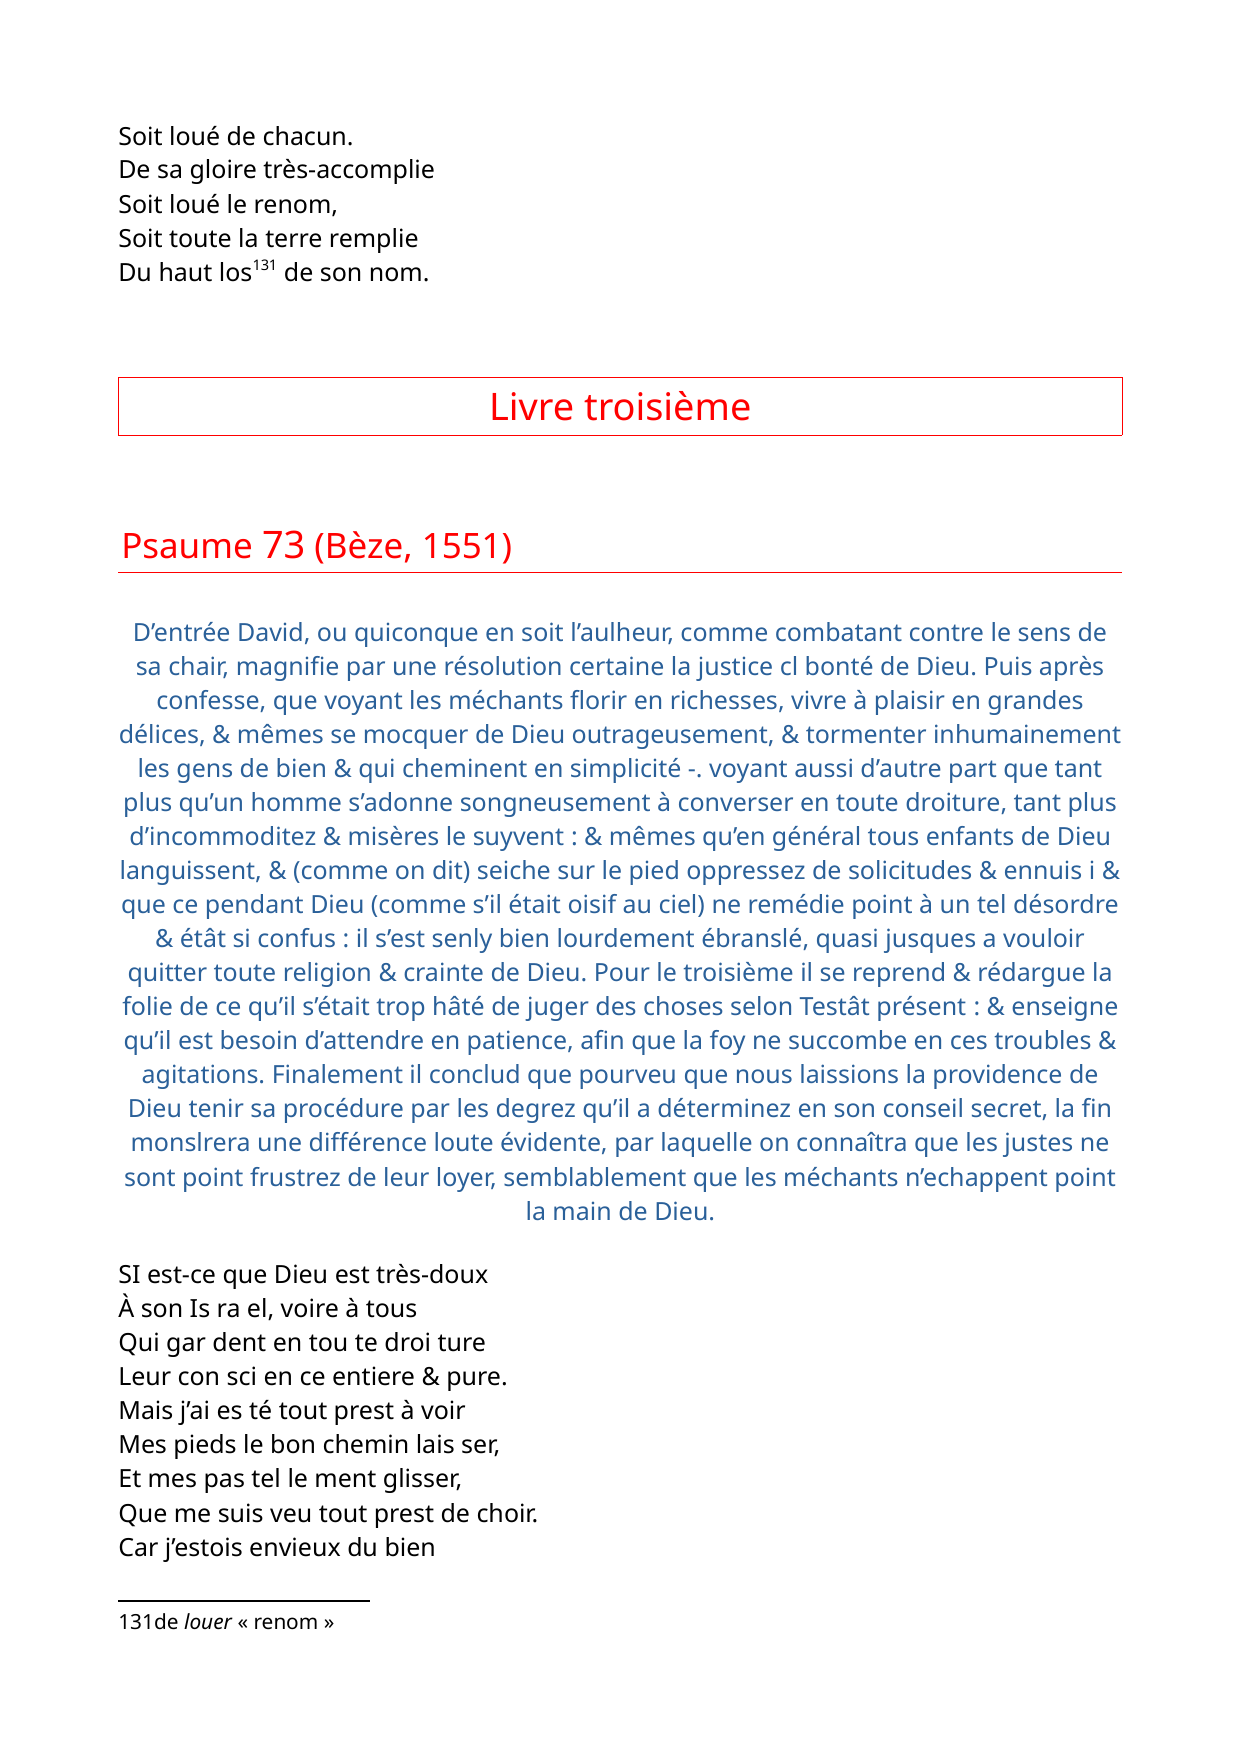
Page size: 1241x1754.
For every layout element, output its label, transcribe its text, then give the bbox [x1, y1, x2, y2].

text De sa gloire très-accomplie [118, 152, 1122, 186]
text Qui gar dent en tou te droi ture [118, 1325, 1122, 1359]
text Mes pieds le bon chemin lais ser, [118, 1427, 1122, 1461]
text À son Is ra el, voire à tous [118, 1291, 1122, 1325]
text Soit loué le renom, [118, 186, 1122, 220]
text Soit toute la terre remplie [118, 220, 1122, 254]
text D’entrée David, ou quiconque en soit l’aulheur, comme combatant contre le sens de sa chair, magnifie par une résolution certaine la justice cl bonté de Dieu. Puis après confesse, que voyant les méchants florir en richesses, vivre à plaisir en grandes délices, & mêmes se mocquer de Dieu outrageusement, & tormenter inhumainement les gens de bien & qui cheminent en simplicité -. voyant aussi d’autre part que tant plus qu’un homme s’adonne songneusement à converser en toute droiture, tant plus d’incommoditez & misères le suyvent : & mêmes qu’en général tous enfants de Dieu languissent, & (comme on dit) seiche sur le pied oppressez de solicitudes & ennuis i & que ce pendant Dieu (comme s’il était oisif au ciel) ne remédie point à un tel désordre & étât si confus : il s’est senly bien lourdement ébranslé, quasi jusques a vouloir quitter toute religion & crainte de Dieu. Pour le troisième il se reprend & rédargue la folie de ce qu’il s’était trop hâté de juger des choses selon Testât présent : & enseigne qu’il est besoin d’attendre en patience, afin que la foy ne succombe en ces troubles & agitations. Finalement il conclud que pourveu que nous laissions la providence de Dieu tenir sa procédure par les degrez qu’il a déterminez en son conseil secret, la fin monslrera une différence loute évidente, par laquelle on connaîtra que les justes ne sont point frustrez de leur loyer, semblablement que les méchants n’echappent point la main de Dieu. [118, 614, 1122, 1227]
text Car j’estois envieux du bien [118, 1529, 1122, 1563]
text Leur con sci en ce entiere & pure. [118, 1359, 1122, 1393]
text Que me suis veu tout prest de choir. [118, 1495, 1122, 1529]
text Mais j’ai es té tout prest à voir [118, 1393, 1122, 1427]
text de louer « renom » [118, 1607, 1122, 1636]
text Soit loué de chacun. [118, 118, 1122, 152]
text Et mes pas tel le ment glisser, [118, 1461, 1122, 1495]
text Du haut los de son nom. [118, 254, 1122, 288]
text SI est-ce que Dieu est très-doux [118, 1257, 1122, 1291]
subtitle Psaume 73 (Bèze, 1551) [118, 514, 1122, 572]
subtitle Livre troisième [119, 378, 1122, 435]
